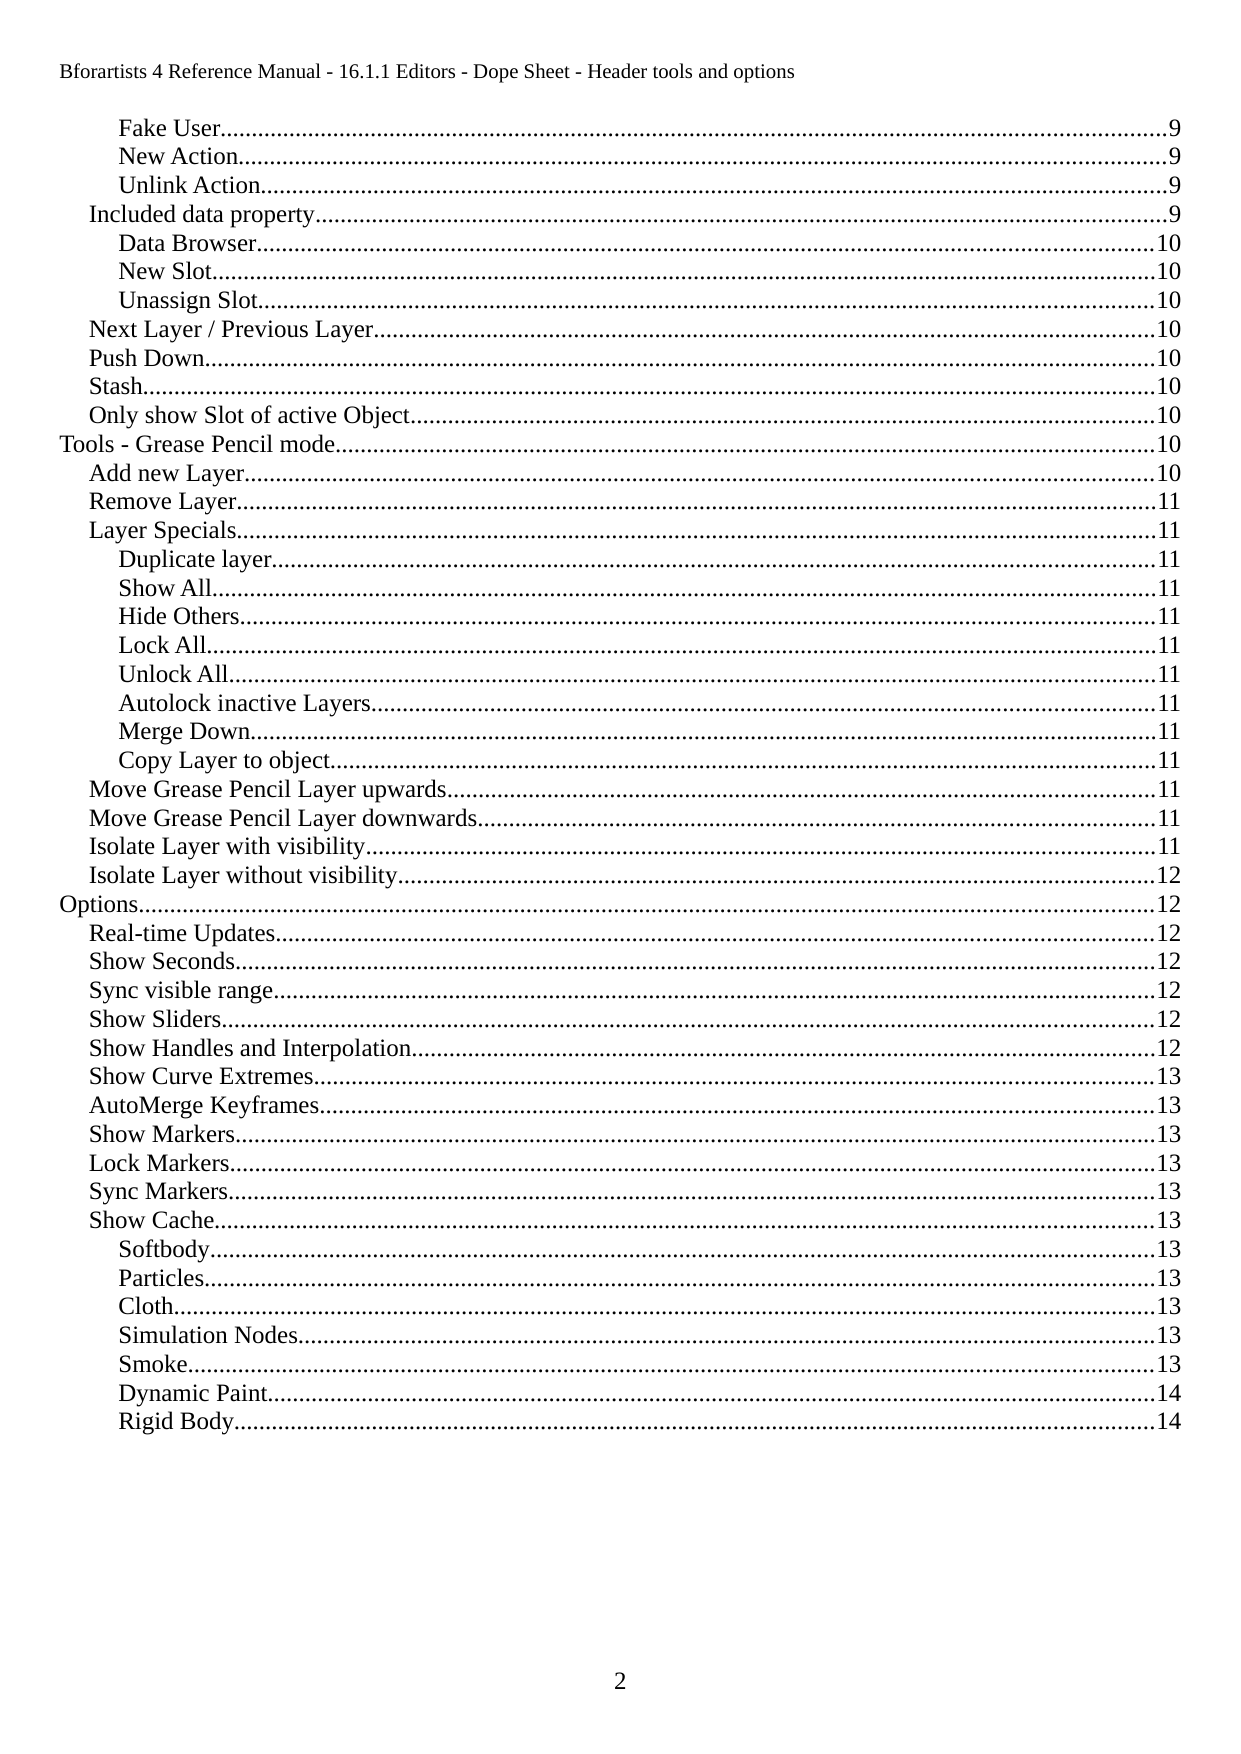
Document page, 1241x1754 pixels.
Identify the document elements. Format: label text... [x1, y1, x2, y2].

text Show Seconds 12 [88, 946, 1181, 975]
text Options 12 [59, 889, 1181, 918]
text Sync Markers 13 [88, 1176, 1181, 1205]
text Show Cache 13 [88, 1205, 1181, 1234]
text Isolate Layer without visibility 12 [88, 860, 1181, 889]
text Show Curve Extremes 13 [88, 1061, 1181, 1090]
text Sync visible range 12 [88, 975, 1181, 1004]
text Lock All 11 [118, 630, 1181, 659]
text Show Handles and Interpolation 12 [88, 1033, 1181, 1061]
text Layer Specials 11 [88, 515, 1181, 544]
text Smoke 13 [118, 1349, 1181, 1378]
text Merge Down 11 [118, 716, 1181, 745]
text Show All 11 [118, 573, 1181, 601]
text Stash 10 [88, 371, 1181, 400]
text Duplicate layer 11 [118, 544, 1181, 573]
text Unlink Action 9 [118, 170, 1181, 199]
text New Action 9 [118, 141, 1181, 170]
text Autolock inactive Layers 11 [118, 688, 1181, 716]
text Isolate Layer with visibility 11 [88, 831, 1181, 860]
text Push Down 10 [88, 343, 1181, 371]
text Next Layer / Previous Layer 10 [88, 314, 1181, 343]
text Copy Layer to object 11 [118, 745, 1181, 774]
text Move Grease Pencil Layer upwards 11 [88, 774, 1181, 803]
text Fake User 9 [118, 113, 1181, 141]
text Included data property 9 [88, 199, 1181, 228]
text AutoMerge Keyframes 13 [88, 1090, 1181, 1119]
text Lock Markers 13 [88, 1148, 1181, 1176]
text Unlock All 11 [118, 659, 1181, 688]
text Data Browser 10 [118, 228, 1181, 256]
text Tools - Grease Pencil mode 10 [59, 429, 1181, 458]
text Particles 13 [118, 1263, 1181, 1291]
text Cloth 13 [118, 1291, 1181, 1320]
text Unassign Slot 10 [118, 285, 1181, 314]
text Show Sliders 12 [88, 1004, 1181, 1033]
text Softbody 13 [118, 1234, 1181, 1263]
text Rigid Body 14 [118, 1406, 1181, 1435]
text Hide Others 11 [118, 601, 1181, 630]
text Remove Layer 11 [88, 486, 1181, 515]
text Real-time Updates 12 [88, 918, 1181, 946]
text Show Markers 13 [88, 1119, 1181, 1148]
text Move Grease Pencil Layer downwards 11 [88, 803, 1181, 831]
text Simulation Nodes 13 [118, 1320, 1181, 1349]
text Only show Slot of active Object 10 [88, 400, 1181, 429]
text Dynamic Paint 14 [118, 1378, 1181, 1406]
text Add new Layer 10 [88, 458, 1181, 486]
text New Slot 10 [118, 256, 1181, 285]
